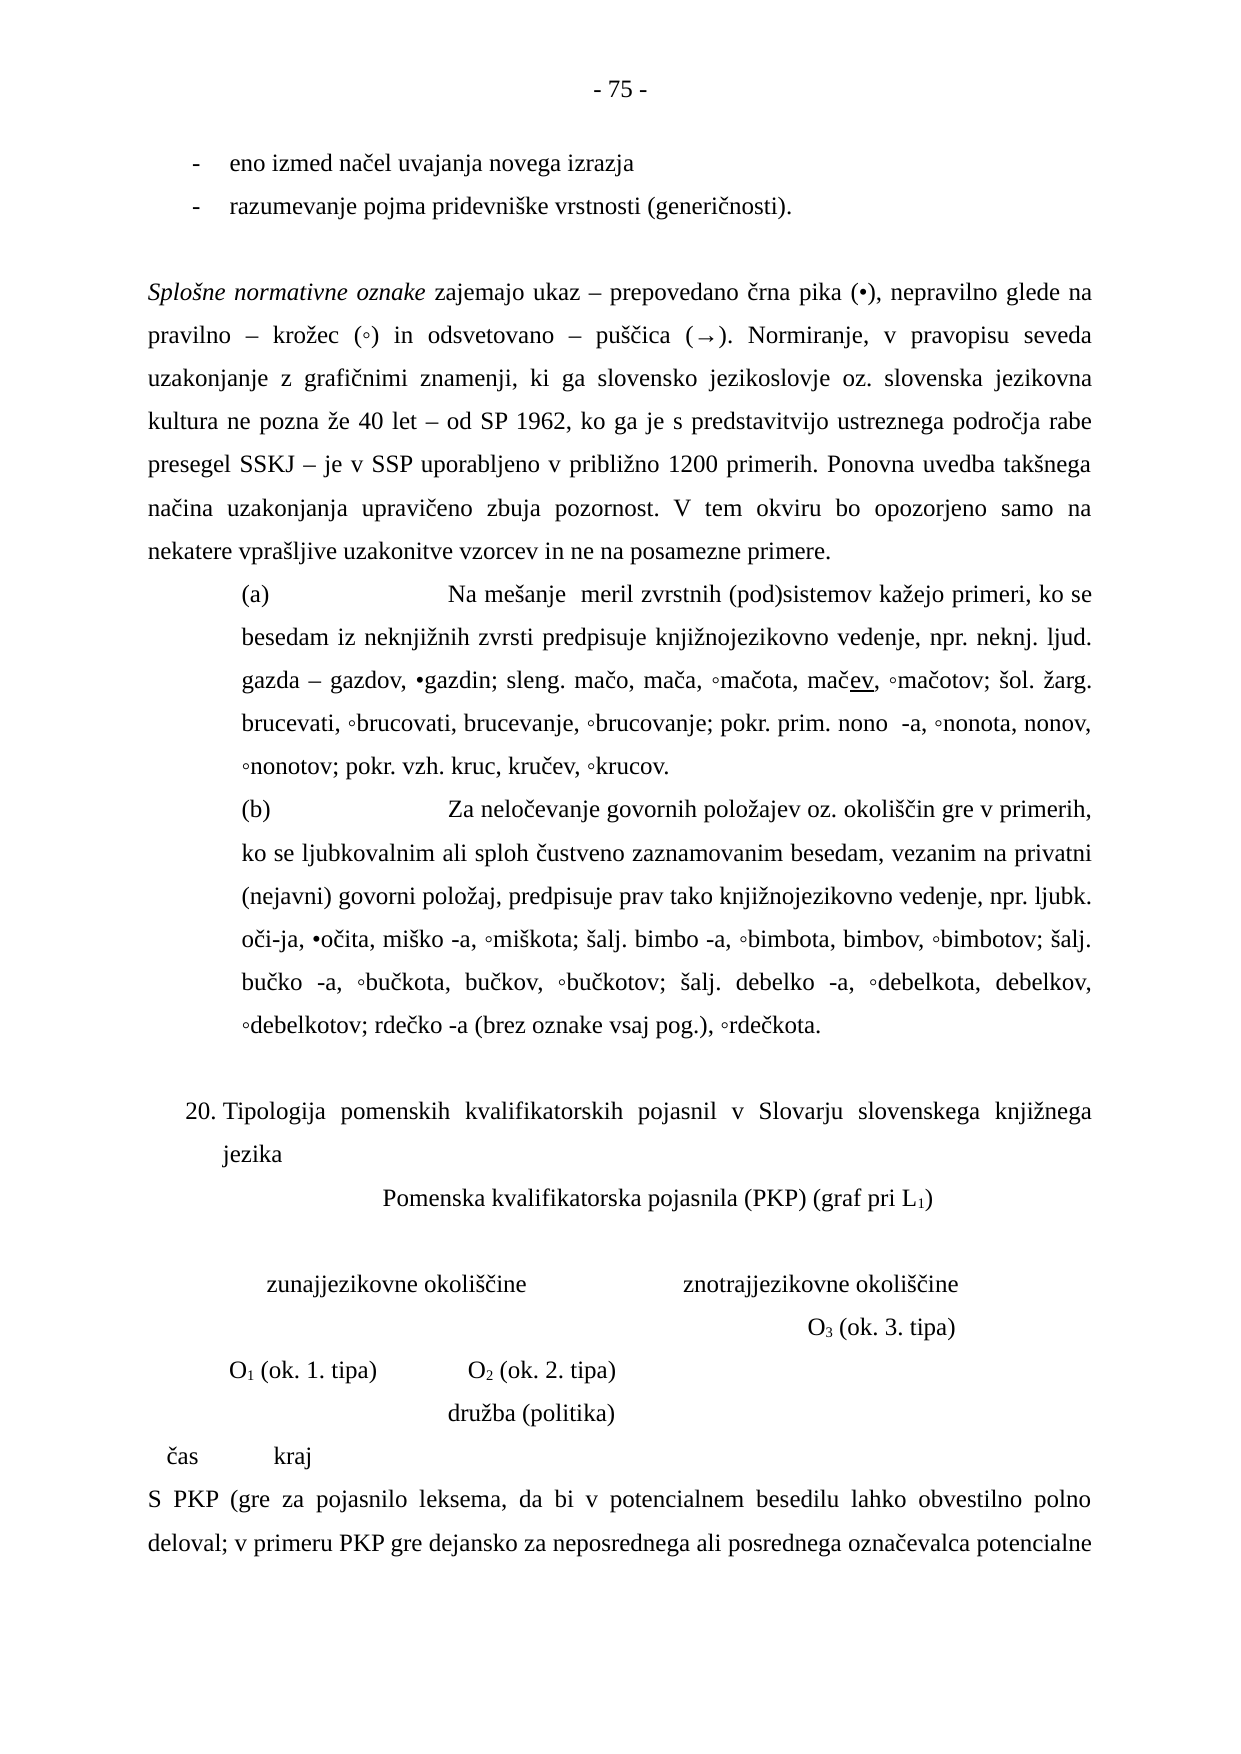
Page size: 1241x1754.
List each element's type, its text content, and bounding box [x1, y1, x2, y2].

text O1 (ok. 1. tipa) O2 (ok. 2. tipa) [223, 1355, 1093, 1384]
list Tipologija pomenskih kvalifikatorskih pojasnil v Slovarju slovenskega knjižnega jezika [185, 1096, 1093, 1168]
text Splošne normativne oznake zajemajo ukaz – prepovedano črna pika (•), nepravilno glede na pravilno – krožec (◦) in odsvetovano – puščica (→). Normiranje, v pravopisu seveda uzakonjanje z grafičnimi znamenji, ki ga slovensko jezikoslovje oz. slovenska jezikovna kultura ne pozna že 40 let – od SP 1962, ko ga je s predstavitvijo ustreznega področja rabe presegel SSKJ – je v SSP uporabljeno v približno 1200 primerih. Ponovna uvedba takšnega načina uzakonjanja upravičeno zbuja pozornost. V tem okviru bo opozorjeno samo na nekatere vprašljive uzakonitve vzorcev in ne na posamezne primere. [148, 277, 1093, 564]
text O3 (ok. 3. tipa) [223, 1312, 1093, 1341]
text S PKP (gre za pojasnilo leksema, da bi v potencialnem besedilu lahko obvestilno polno deloval; v primeru PKP gre dejansko za neposrednega ali posrednega označevalca potencialne [148, 1484, 1093, 1556]
list Za neločevanje govornih položajev oz. okoliščin gre v primerih, ko se ljubkovalnim ali sploh čustveno zaznamovanim besedam, vezanim na privatni (nejavni) govorni položaj, predpisuje prav tako knjižnojezikovno vedenje, npr. ljubk. oči-ja, •očita, miško -a, ◦miškota; šalj. bimbo -a, ◦bimbota, bimbov, ◦bimbotov; šalj. bučko -a, ◦bučkota, bučkov, ◦bučkotov; šalj. debelko -a, ◦debelkota, debelkov, ◦debelkotov; rdečko -a (brez oznake vsaj pog.), ◦rdečkota. [241, 794, 1093, 1039]
text zunajjezikovne okoliščine znotrajjezikovne okoliščine [223, 1269, 1093, 1298]
text čas kraj [148, 1441, 1093, 1470]
list razumevanje pojma pridevniške vrstnosti (generičnosti). [192, 191, 1093, 219]
text družba (politika) [223, 1398, 1093, 1427]
text Pomenska kvalifikatorska pojasnila (PKP) (graf pri L1) [223, 1183, 1093, 1211]
list Na mešanje meril zvrstnih (pod)sistemov kažejo primeri, ko se besedam iz neknjižnih zvrsti predpisuje knjižnojezikovno vedenje, npr. neknj. ljud. gazda – gazdov, •gazdin; sleng. mačo, mača, ◦mačota, mačev, ◦mačotov; šol. žarg. brucevati, ◦brucovati, brucevanje, ◦brucovanje; pokr. prim. nono -a, ◦nonota, nonov, ◦nonotov; pokr. vzh. kruc, kručev, ◦krucov. [241, 579, 1093, 780]
list eno izmed načel uvajanja novega izrazja [192, 148, 1093, 176]
